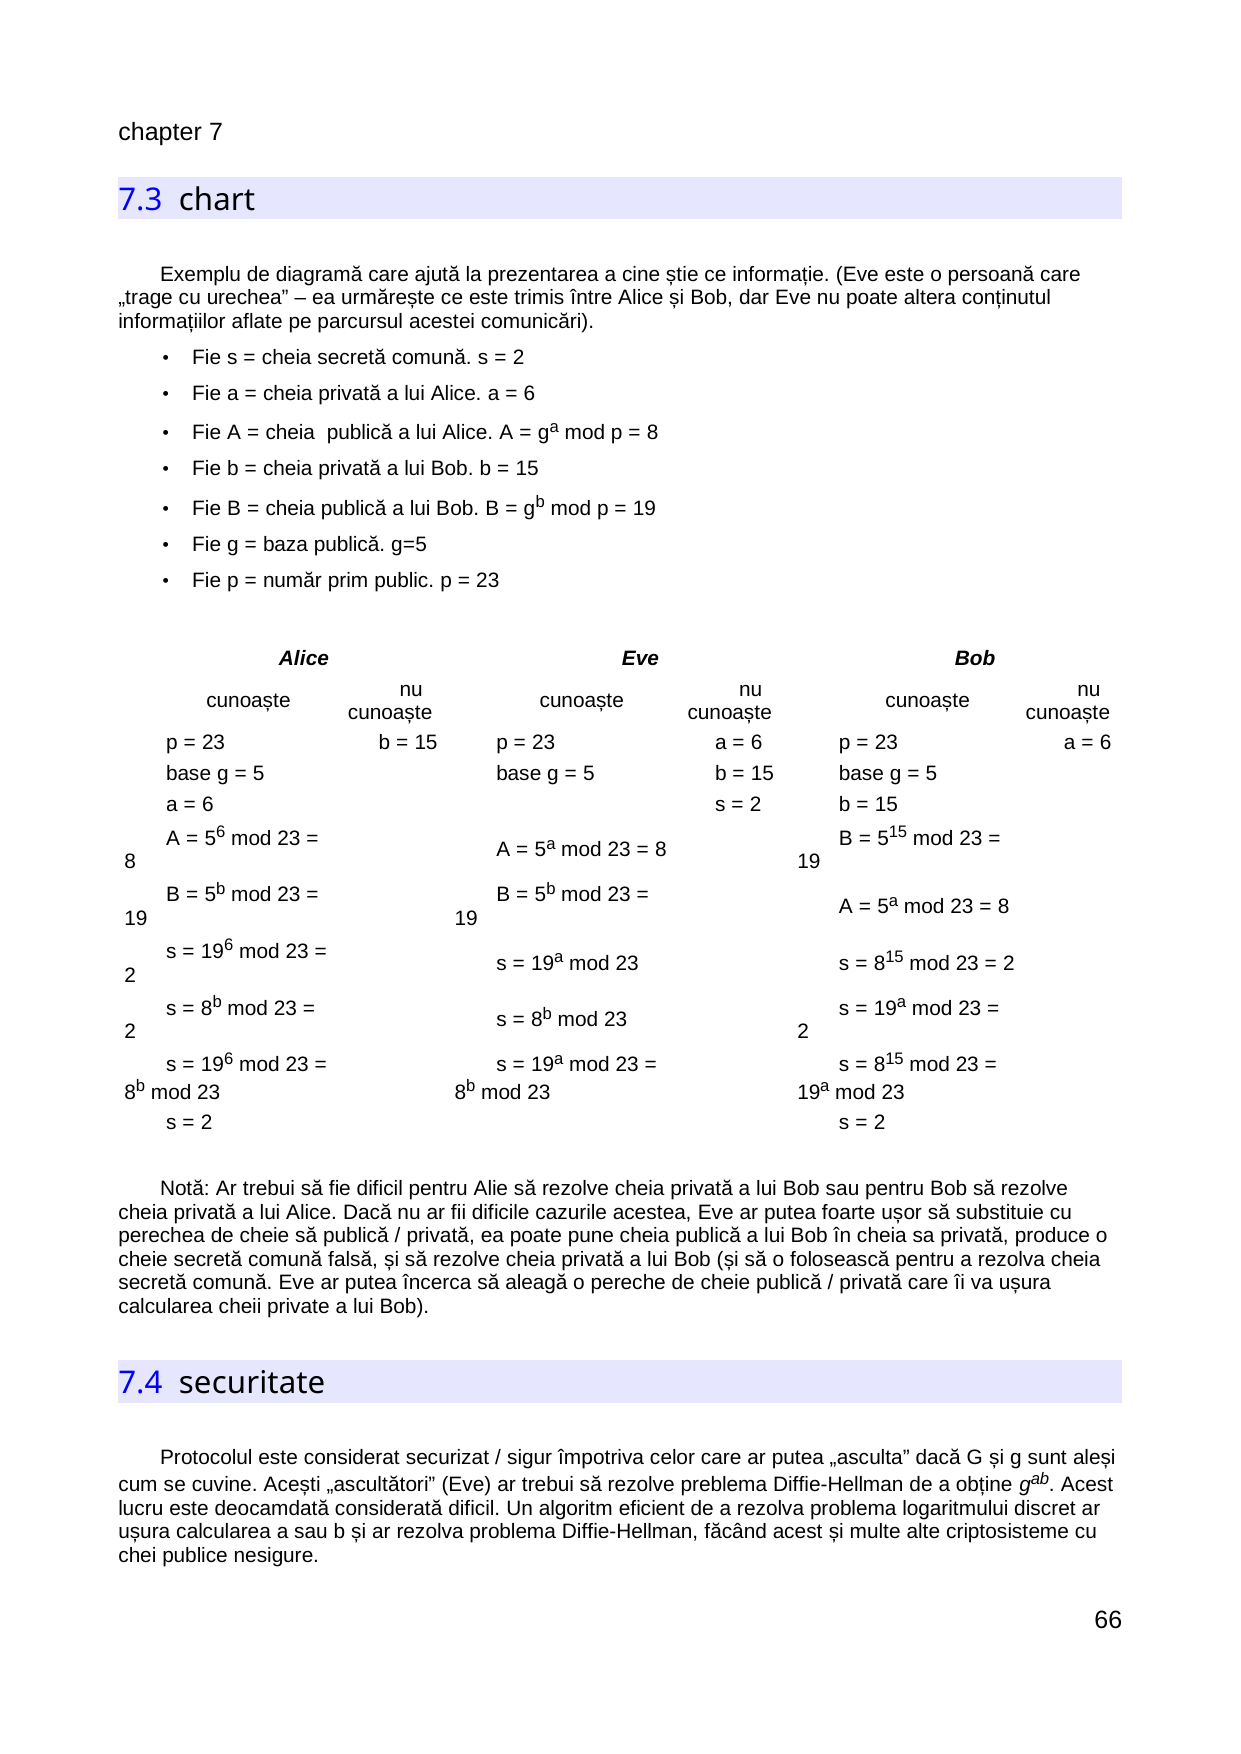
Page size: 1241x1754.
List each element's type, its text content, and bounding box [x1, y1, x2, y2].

table_cell [670, 876, 789, 933]
table_cell [789, 727, 794, 758]
table_cell s = 8b mod 23 = 2 [121, 990, 334, 1046]
table_cell [451, 1107, 670, 1137]
table_cell s = 8b mod 23 [451, 990, 670, 1046]
table_cell [446, 990, 451, 1046]
table_cell s = 19a mod 23 = 2 [794, 990, 1019, 1046]
list Fie g = baza publică. g=5 [162, 532, 1122, 556]
table_cell [1019, 933, 1116, 989]
table_cell [670, 1107, 789, 1137]
table_cell B = 5b mod 23 = 19 [121, 876, 334, 933]
table_cell nu cunoaște [670, 674, 789, 727]
table_cell [334, 758, 446, 789]
subtitle chart [118, 177, 1122, 219]
table_cell [670, 1046, 789, 1107]
table_cell [334, 1046, 446, 1107]
table_cell cunoaște [451, 674, 670, 727]
table_cell [446, 820, 451, 876]
table_cell s = 19a mod 23 = 8b mod 23 [451, 1046, 670, 1107]
table_cell b = 15 [794, 789, 1019, 819]
table_cell A = 56 mod 23 = 8 [121, 820, 334, 876]
subtitle securitate [118, 1360, 1122, 1403]
table_header Eve [451, 643, 789, 674]
table_cell [1019, 1107, 1116, 1137]
list Fie b = cheia privată a lui Bob. b = 15 [162, 457, 1122, 480]
table_cell [446, 933, 451, 989]
table_cell s = 2 [121, 1107, 334, 1137]
table_cell [446, 674, 451, 727]
table_cell s = 196 mod 23 = 2 [121, 933, 334, 989]
table_cell [1019, 758, 1116, 789]
table_cell p = 23 [451, 727, 670, 758]
table_cell [334, 876, 446, 933]
table_cell [1019, 876, 1116, 933]
table_header [118, 640, 1119, 1141]
table_header Bob [794, 643, 1116, 674]
table_header [789, 643, 794, 674]
table_cell [789, 674, 794, 727]
table_cell [446, 758, 451, 789]
table_cell [670, 990, 789, 1046]
table_cell B = 5b mod 23 = 19 [451, 876, 670, 933]
table_cell [334, 789, 446, 819]
table_cell [789, 990, 794, 1046]
table_header Alice [121, 643, 446, 674]
text Notă: Ar trebui să fie dificil pentru Alie să rezolve cheia privată a lui Bob sau pentru Bob să rezolve cheia privată a lui Alice. Dacă nu ar fii dificile cazurile acestea, Eve ar putea foarte ușor să substituie cu perechea de cheie să publică / privată, ea poate pune cheia publică a lui Bob în cheia sa privată, produce o cheie secretă comună falsă, și să rezolve cheia privată a lui Bob (și să o folosească pentru a rezolva cheia secretă comună. Eve ar putea încerca să aleagă o pereche de cheie publică / privată care îi va ușura calcularea cheii private a lui Bob). [118, 1177, 1122, 1318]
table_cell [789, 820, 794, 876]
table_cell b = 15 [334, 727, 446, 758]
table_cell B = 515 mod 23 = 19 [794, 820, 1019, 876]
list Fie a = cheia privată a lui Alice. a = 6 [162, 381, 1122, 404]
table_cell [334, 990, 446, 1046]
text Exemplu de diagramă care ajută la prezentarea a cine știe ce informație. (Eve este o persoană care „trage cu urechea” – ea urmărește ce este trimis între Alice și Bob, dar Eve nu poate altera conținutul informațiilor aflate pe parcursul acestei comunicări). [118, 262, 1122, 333]
table_cell nu cunoaște [1019, 674, 1116, 727]
table_cell [789, 758, 794, 789]
table_cell cunoaște [794, 674, 1019, 727]
list Fie B = cheia publică a lui Bob. B = gb mod p = 19 [162, 493, 1122, 520]
list Fie A = cheia publică a lui Alice. A = ga mod p = 8 [162, 417, 1122, 444]
table_cell cunoaște [121, 674, 334, 727]
table_cell [446, 1046, 451, 1107]
table_cell p = 23 [794, 727, 1019, 758]
table_cell s = 815 mod 23 = 2 [794, 933, 1019, 989]
table_cell a = 6 [121, 789, 334, 819]
table_cell [451, 789, 670, 819]
table_cell [1019, 1046, 1116, 1107]
table_cell s = 815 mod 23 = 19a mod 23 [794, 1046, 1019, 1107]
table_cell s = 2 [794, 1107, 1019, 1137]
table_cell s = 196 mod 23 = 8b mod 23 [121, 1046, 334, 1107]
table_cell [334, 933, 446, 989]
table_cell s = 2 [670, 789, 789, 819]
table_cell a = 6 [670, 727, 789, 758]
table_cell p = 23 [121, 727, 334, 758]
table_cell [446, 876, 451, 933]
table_cell [1019, 820, 1116, 876]
table_cell A = 5a mod 23 = 8 [451, 820, 670, 876]
table_cell A = 5a mod 23 = 8 [794, 876, 1019, 933]
table_cell [670, 820, 789, 876]
table_cell b = 15 [670, 758, 789, 789]
table_cell [446, 1107, 451, 1137]
list Fie p = număr prim public. p = 23 [162, 568, 1122, 592]
table_cell [334, 820, 446, 876]
list Fie s = cheia secretă comună. s = 2 [162, 345, 1122, 369]
table_cell [446, 727, 451, 758]
table_cell [789, 933, 794, 989]
table_cell base g = 5 [794, 758, 1019, 789]
table_cell [1019, 789, 1116, 819]
table_cell [789, 789, 794, 819]
table_cell [670, 933, 789, 989]
table_cell base g = 5 [451, 758, 670, 789]
table_cell [446, 789, 451, 819]
table_cell nu cunoaște [334, 674, 446, 727]
table_cell [789, 1107, 794, 1137]
table_header [446, 643, 451, 674]
table_cell [789, 876, 794, 933]
table_cell s = 19a mod 23 [451, 933, 670, 989]
table_cell [789, 1046, 794, 1107]
table_cell a = 6 [1019, 727, 1116, 758]
table_cell base g = 5 [121, 758, 334, 789]
text Protocolul este considerat securizat / sigur împotriva celor care ar putea „asculta” dacă G și g sunt aleși cum se cuvine. Acești „ascultători” (Eve) ar trebui să rezolve preblema Diffie-Hellman de a obține gab. Acest lucru este deocamdată considerată dificil. Un algoritm eficient de a rezolva problema logaritmului discret ar ușura calcularea a sau b și ar rezolva problema Diffie-Hellman, făcând acest și multe alte criptosisteme cu chei publice nesigure. [118, 1445, 1122, 1567]
table_cell [334, 1107, 446, 1137]
table_cell [1019, 990, 1116, 1046]
